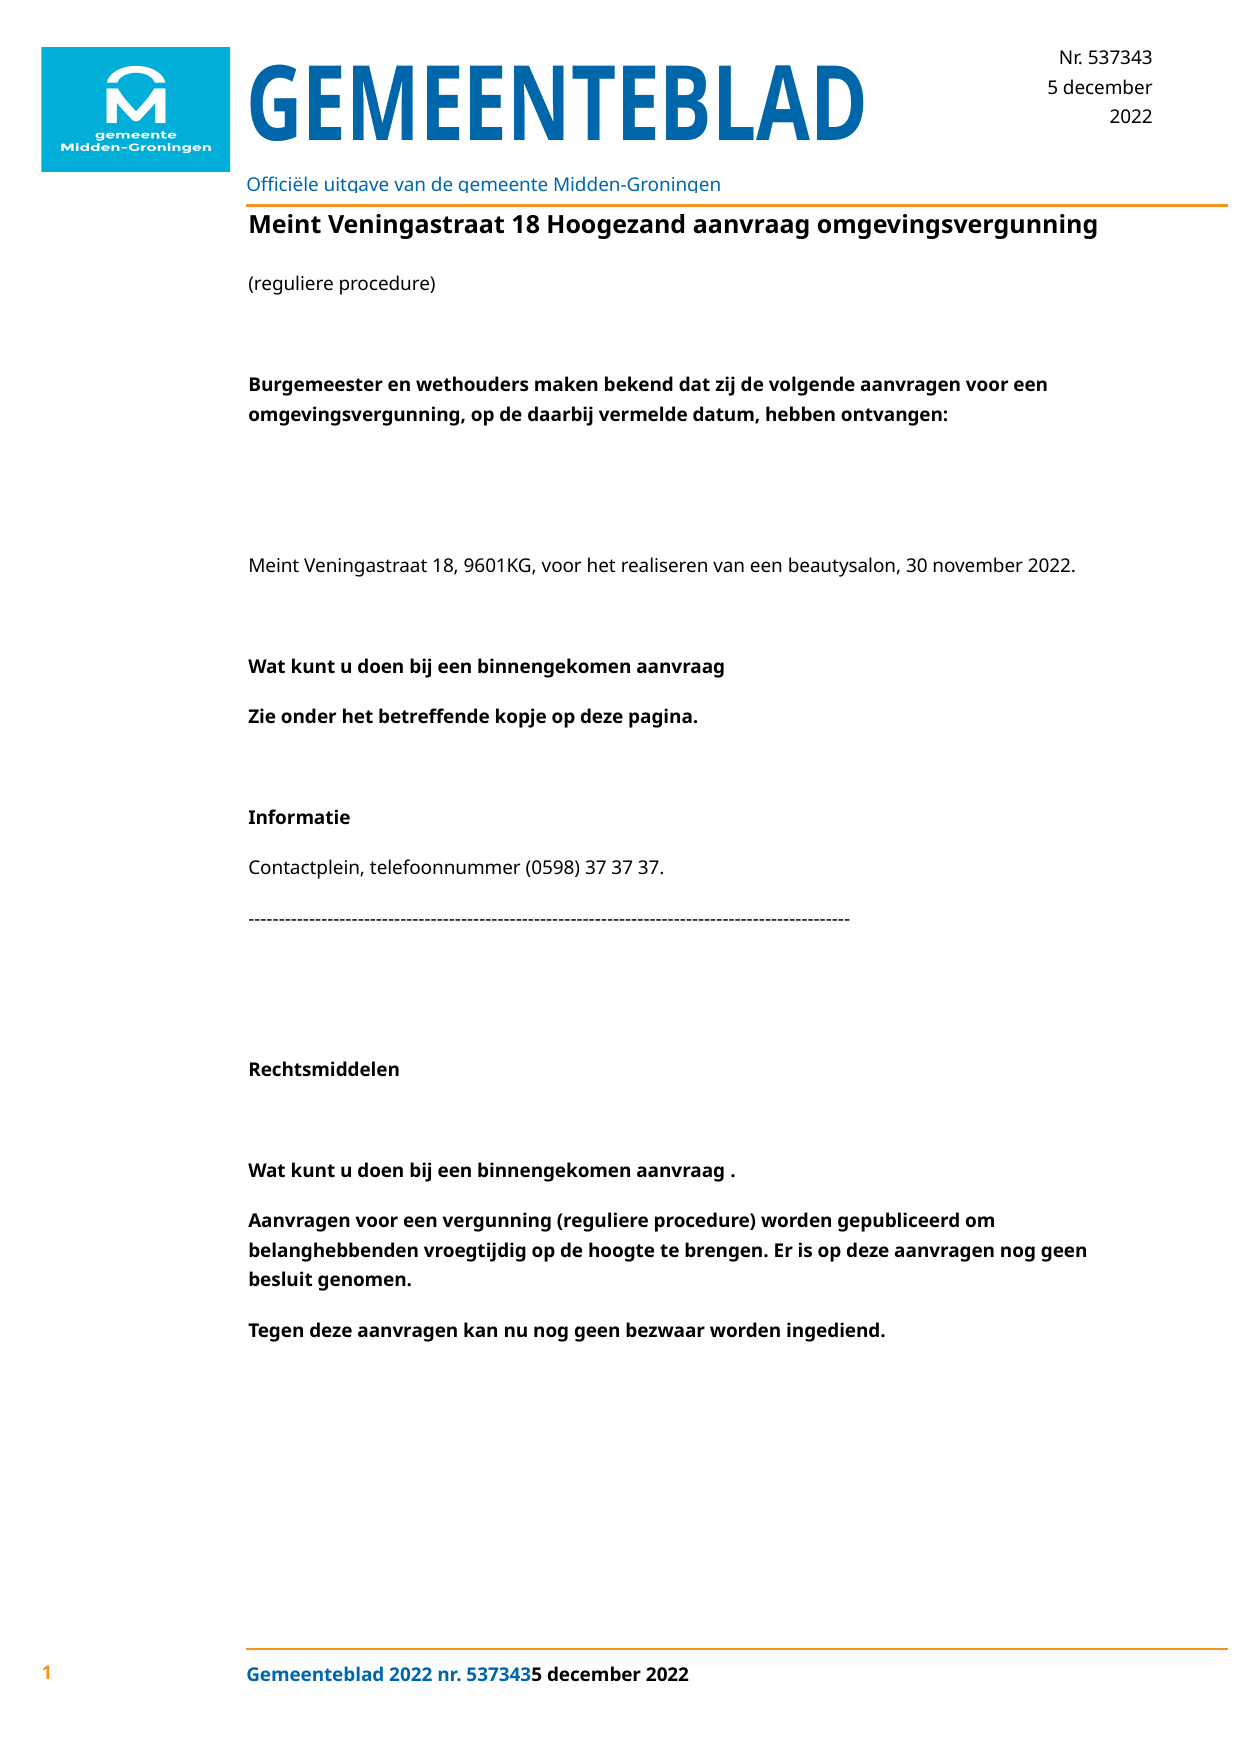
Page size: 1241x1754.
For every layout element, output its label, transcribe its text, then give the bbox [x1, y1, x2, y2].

text Meint Veningastraat 18, 9601KG, voor het realiseren van een beautysalon, 30 november 2022. [248, 552, 1152, 578]
text Rechtsmiddelen [248, 1056, 1152, 1082]
text Contactplein, telefoonnummer (0598) 37 37 37. [248, 854, 1152, 880]
text Aanvragen voor een vergunning (reguliere procedure) worden gepubliceerd om belanghebbenden vroegtijdig op de hoogte te brengen. Er is op deze aanvragen nog geen besluit genomen. [248, 1207, 1152, 1292]
text Wat kunt u doen bij een binnengekomen aanvraag . [248, 1157, 1152, 1183]
picture [108, 66, 164, 82]
text --------------------------------------------------------------------------------------------------- [248, 905, 1152, 931]
text Wat kunt u doen bij een binnengekomen aanvraag [248, 653, 1152, 678]
text Tegen deze aanvragen kan nu nog geen bezwaar worden ingediend. [248, 1317, 1152, 1343]
text Informatie [248, 804, 1152, 830]
picture [107, 89, 165, 122]
text (reguliere procedure) [248, 270, 1152, 296]
text Zie onder het betreffende kopje op deze pagina. [248, 703, 1152, 729]
picture [184, 146, 190, 153]
text Meint Veningastraat 18 Hoogezand aanvraag omgevingsvergunning [248, 207, 1152, 241]
text Burgemeester en wethouders maken bekend dat zij de volgende aanvragen voor een omgevingsvergunning, op de daarbij vermelde datum, hebben ontvangen: [248, 371, 1152, 426]
